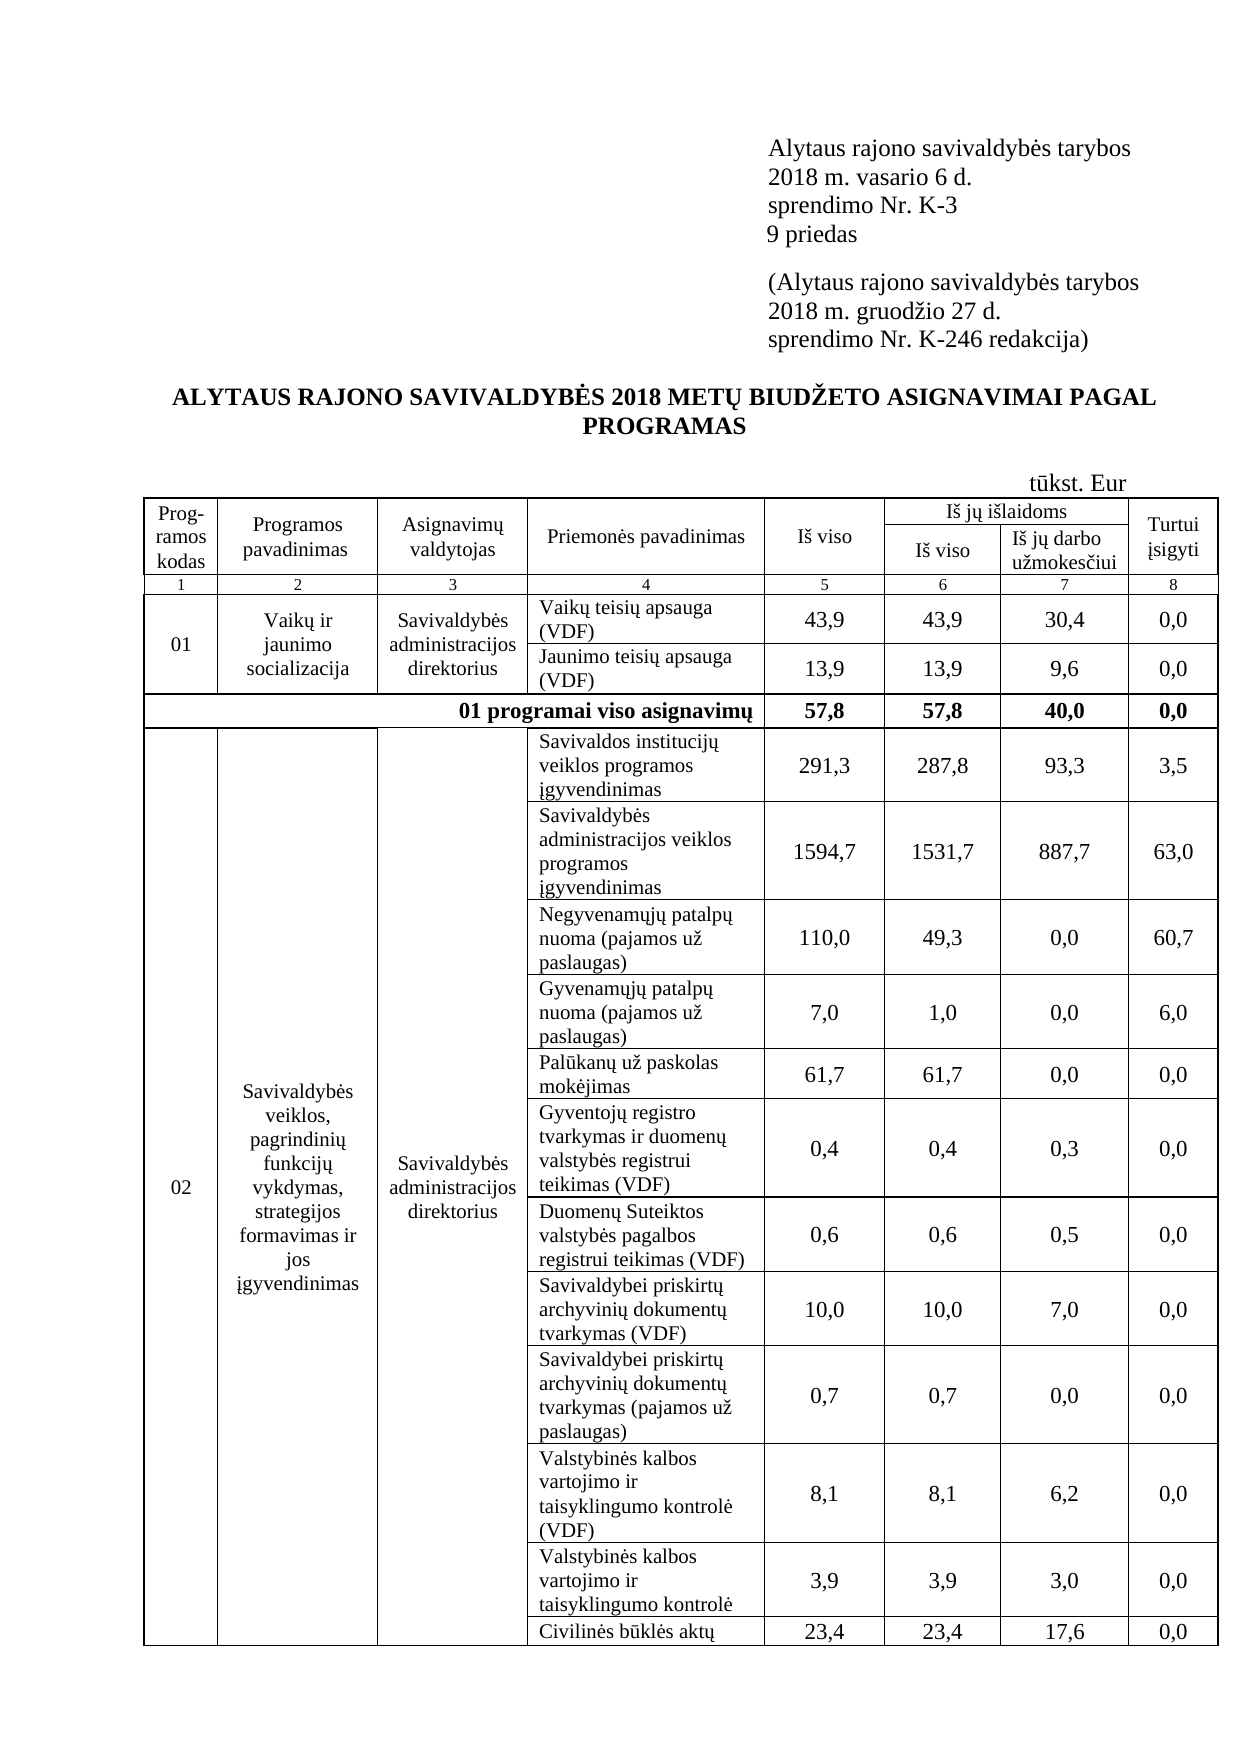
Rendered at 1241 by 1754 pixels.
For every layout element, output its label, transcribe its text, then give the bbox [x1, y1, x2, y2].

table_cell 1,0 [885, 975, 1000, 1048]
table_cell 0,0 [1129, 1049, 1217, 1098]
table_cell 110,0 [765, 900, 884, 974]
table_cell 61,7 [885, 1049, 1000, 1098]
table_cell 3 [378, 575, 527, 594]
table_cell 0,0 [1129, 695, 1217, 727]
table_cell 0,7 [885, 1346, 1000, 1443]
table_header Priemonės pavadinimas [528, 499, 764, 574]
table_cell Duomenų Suteiktos valstybės pagalbos registrui teikimas (VDF) [528, 1198, 764, 1271]
table_cell 0,0 [1129, 1444, 1217, 1542]
table_cell 57,8 [885, 695, 1000, 727]
table_header Asignavimų valdytojas [378, 499, 527, 574]
table_cell 40,0 [1001, 695, 1128, 727]
table_cell Savivaldybei priskirtų archyvinių dokumentų tvarkymas (pajamos už paslaugas) [528, 1346, 764, 1443]
table_cell 0,0 [1129, 644, 1217, 692]
table_cell 3,9 [765, 1543, 884, 1616]
table_cell 23,4 [885, 1617, 1000, 1645]
table_cell 0,3 [1001, 1099, 1128, 1196]
table_cell Iš jų darbo užmokesčiui [1001, 525, 1128, 574]
table_cell 287,8 [885, 729, 1000, 801]
table_cell Civilinės būklės aktų [528, 1617, 764, 1645]
table_cell 63,0 [1129, 802, 1217, 899]
table_cell Valstybinės kalbos vartojimo ir taisyklingumo kontrolė (VDF) [528, 1444, 764, 1542]
table_cell 49,3 [885, 900, 1000, 974]
table_cell 5 [765, 575, 884, 594]
table_cell 0,4 [765, 1099, 884, 1196]
table_cell 3,5 [1129, 729, 1217, 801]
table_cell 13,9 [765, 644, 884, 692]
text 2018 m. gruodžio 27 d. [148, 296, 1181, 324]
table_cell 3,9 [885, 1543, 1000, 1616]
table_cell 3,0 [1001, 1543, 1128, 1616]
table_cell 1 [145, 575, 217, 594]
table_cell 887,7 [1001, 802, 1128, 899]
table_cell Gyventojų registro tvarkymas ir duomenų valstybės registrui teikimas (VDF) [528, 1099, 764, 1196]
table_cell Valstybinės kalbos vartojimo ir taisyklingumo kontrolė [528, 1543, 764, 1616]
table_cell 6 [885, 575, 1000, 594]
table_cell 0,0 [1129, 1617, 1217, 1645]
text sprendimo Nr. K-3 [148, 190, 1181, 219]
table_cell 6,2 [1001, 1444, 1128, 1542]
table_cell 0,0 [1129, 1099, 1217, 1196]
table_cell 0,0 [1129, 595, 1217, 643]
text 2018 m. vasario 6 d. [148, 162, 1181, 190]
table_cell 1531,7 [885, 802, 1000, 899]
table_cell 30,4 [1001, 595, 1128, 643]
table_cell 93,3 [1001, 729, 1128, 801]
table_cell Savivaldybės veiklos, pagrindinių funkcijų vykdymas, strategijos formavimas ir jos įgyvendinimas [218, 729, 377, 1645]
table_cell Savivaldos institucijų veiklos programos įgyvendinimas [528, 729, 764, 801]
table_cell 2 [218, 575, 377, 594]
table_cell Vaikų teisių apsauga (VDF) [528, 595, 764, 643]
table_cell Savivaldybės administracijos veiklos programos įgyvendinimas [528, 802, 764, 899]
table_cell Savivaldybės administracijos direktorius [378, 595, 527, 692]
table_cell 23,4 [765, 1617, 884, 1645]
table_header Iš jų išlaidoms [885, 499, 1128, 524]
table_cell 61,7 [765, 1049, 884, 1098]
text 9 priedas [766, 219, 1181, 248]
table_cell 7 [1001, 575, 1128, 594]
table_cell 10,0 [885, 1272, 1000, 1345]
table_cell 7,0 [765, 975, 884, 1048]
table_cell 57,8 [765, 695, 884, 727]
table_cell 4 [528, 575, 764, 594]
table_cell 0,0 [1129, 1198, 1217, 1271]
table_header Iš viso [765, 499, 884, 574]
table_cell 01 programai viso asignavimų [145, 695, 764, 727]
table_cell 291,3 [765, 729, 884, 801]
table_cell 13,9 [885, 644, 1000, 692]
table_cell Jaunimo teisių apsauga (VDF) [528, 644, 764, 692]
table_cell 43,9 [885, 595, 1000, 643]
table_cell 8,1 [885, 1444, 1000, 1542]
table_cell 0,6 [765, 1198, 884, 1271]
table_cell 60,7 [1129, 900, 1217, 974]
table_cell Vaikų ir jaunimo socializacija [218, 595, 377, 692]
table_cell Palūkanų už paskolas mokėjimas [528, 1049, 764, 1098]
table_cell 0,6 [885, 1198, 1000, 1271]
table_cell 02 [145, 729, 217, 1645]
table_cell 17,6 [1001, 1617, 1128, 1645]
table_cell Savivaldybės administracijos direktorius [378, 728, 527, 1645]
text Alytaus rajono savivaldybės tarybos [148, 133, 1181, 162]
text ALYTAUS RAJONO SAVIVALDYBĖS 2018 METŲ BIUDŽETO ASIGNAVIMAI PAGAL PROGRAMAS [148, 382, 1181, 439]
table_cell 0,0 [1129, 1272, 1217, 1345]
text sprendimo Nr. K-246 redakcija) [148, 324, 1181, 353]
table_cell 7,0 [1001, 1272, 1128, 1345]
table_cell 0,0 [1129, 1346, 1217, 1443]
table_cell 0,0 [1129, 1543, 1217, 1616]
table_cell Iš viso [885, 525, 1000, 574]
table_cell 10,0 [765, 1272, 884, 1345]
table_cell 0,0 [1001, 1346, 1128, 1443]
table_cell 43,9 [765, 595, 884, 643]
table_cell 8,1 [765, 1444, 884, 1542]
table_cell 6,0 [1129, 975, 1217, 1048]
table_cell 0,0 [1001, 900, 1128, 974]
table_header Prog-ramos kodas [145, 499, 217, 574]
text tūkst. Eur [1029, 468, 1181, 497]
table_cell 0,0 [1001, 1049, 1128, 1098]
text (Alytaus rajono savivaldybės tarybos [148, 267, 1181, 296]
table_cell 01 [145, 595, 217, 692]
table_cell Negyvenamųjų patalpų nuoma (pajamos už paslaugas) [528, 900, 764, 974]
table_cell 0,0 [1001, 975, 1128, 1048]
table_cell 0,4 [885, 1099, 1000, 1196]
table_cell 1594,7 [765, 802, 884, 899]
table_cell 9,6 [1001, 644, 1128, 692]
table_header Turtui įsigyti [1129, 499, 1217, 574]
table_cell 8 [1129, 575, 1218, 594]
table_header Programos pavadinimas [218, 499, 377, 574]
table_cell 0,5 [1001, 1198, 1128, 1271]
table_cell 0,7 [765, 1346, 884, 1443]
table_cell Savivaldybei priskirtų archyvinių dokumentų tvarkymas (VDF) [528, 1272, 764, 1345]
table_cell Gyvenamųjų patalpų nuoma (pajamos už paslaugas) [528, 975, 764, 1048]
